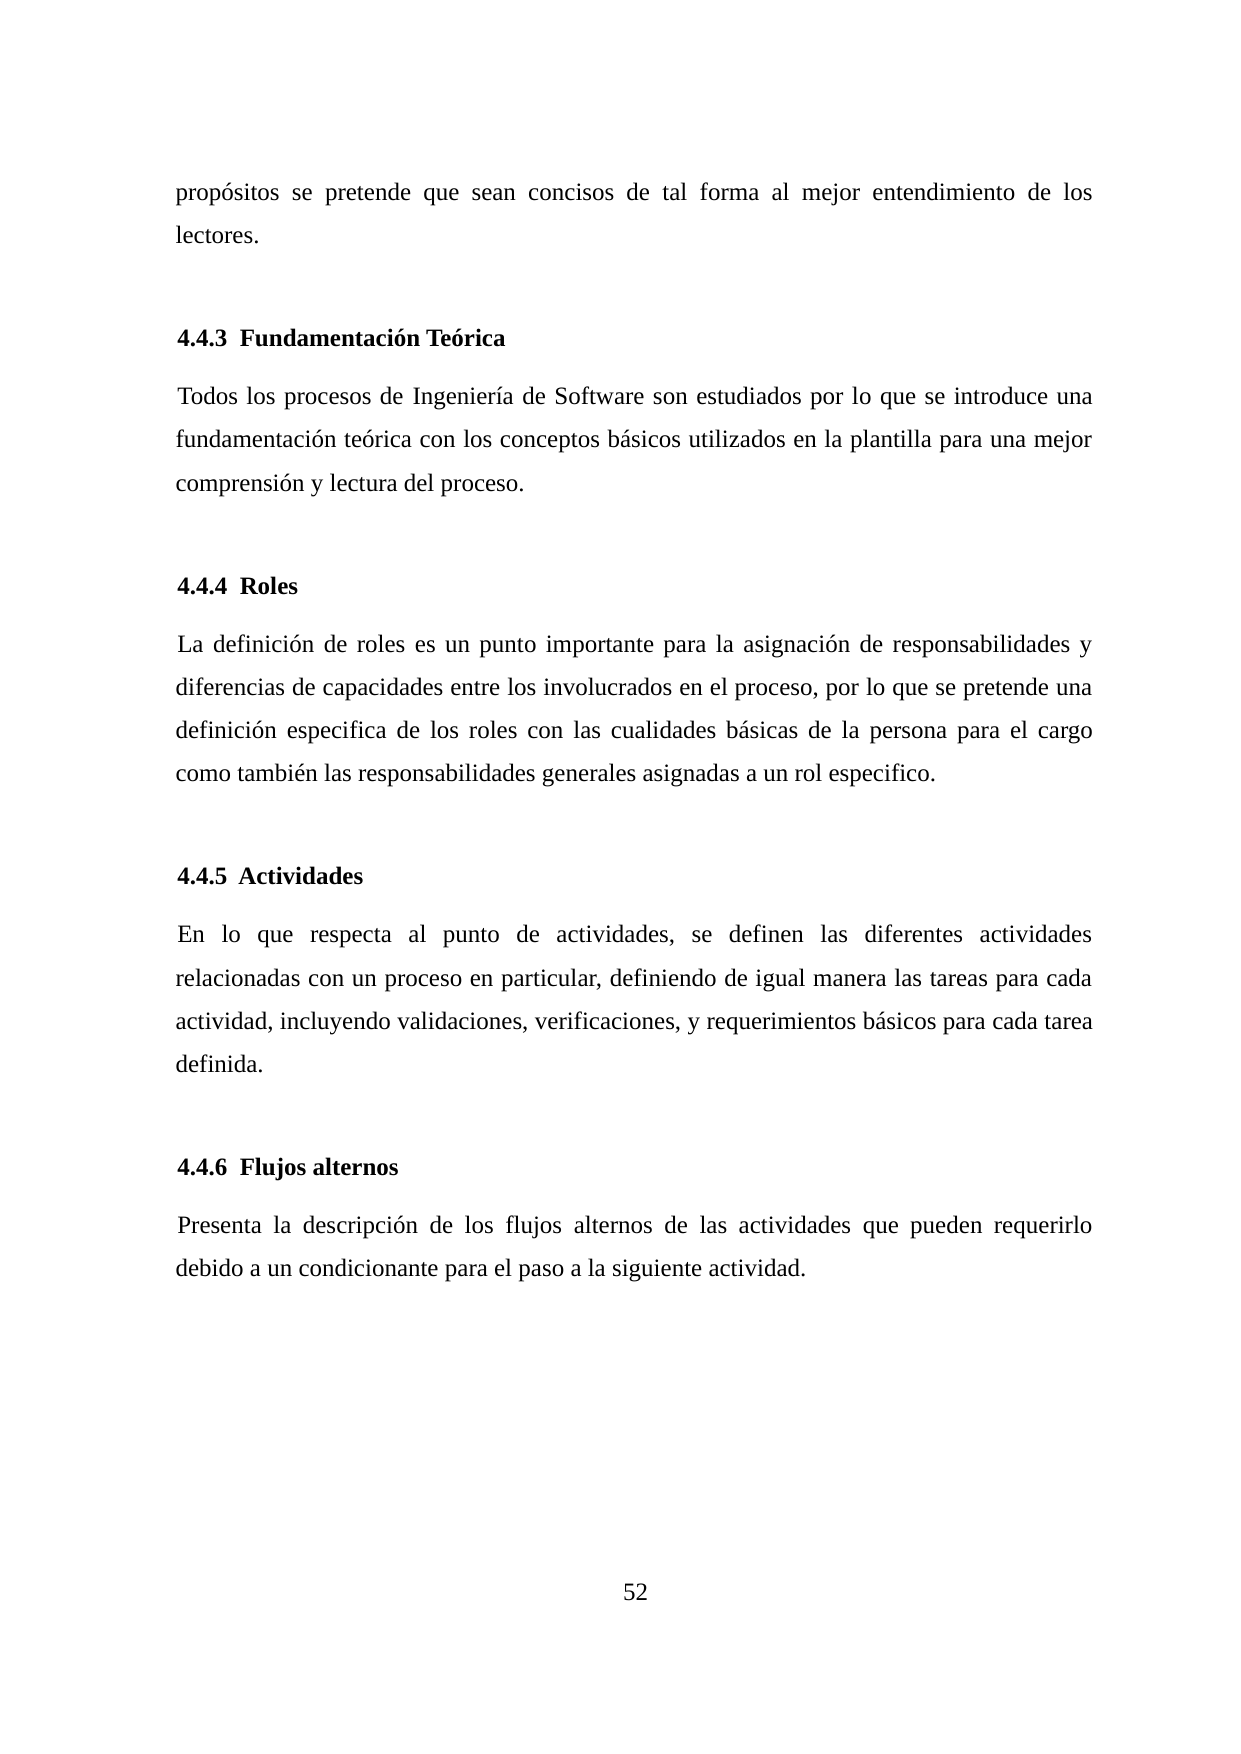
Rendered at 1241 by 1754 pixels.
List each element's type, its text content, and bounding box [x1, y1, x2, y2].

text 4.4.5 Actividades [177, 861, 1093, 890]
text En lo que respecta al punto de actividades, se definen las diferentes actividades relacionadas con un proceso en particular, definiendo de igual manera las tareas para cada actividad, incluyendo validaciones, verificaciones, y requerimientos básicos para cada tarea definida. [175, 919, 1093, 1078]
text Todos los procesos de Ingeniería de Software son estudiados por lo que se introduce una fundamentación teórica con los conceptos básicos utilizados en la plantilla para una mejor comprensión y lectura del proceso. [175, 381, 1093, 496]
text 4.4.3 Fundamentación Teórica [177, 323, 1093, 352]
text 4.4.4 Roles [177, 571, 1093, 599]
text La definición de roles es un punto importante para la asignación de responsabilidades y diferencias de capacidades entre los involucrados en el proceso, por lo que se pretende una definición especifica de los roles con las cualidades básicas de la persona para el cargo como también las responsabilidades generales asignadas a un rol especifico. [175, 629, 1093, 787]
text 4.4.6 Flujos alternos [177, 1152, 1093, 1181]
text propósitos se pretende que sean concisos de tal forma al mejor entendimiento de los lectores. [175, 177, 1093, 249]
text Presenta la descripción de los flujos alternos de las actividades que pueden requerirlo debido a un condicionante para el paso a la siguiente actividad. [175, 1210, 1093, 1282]
